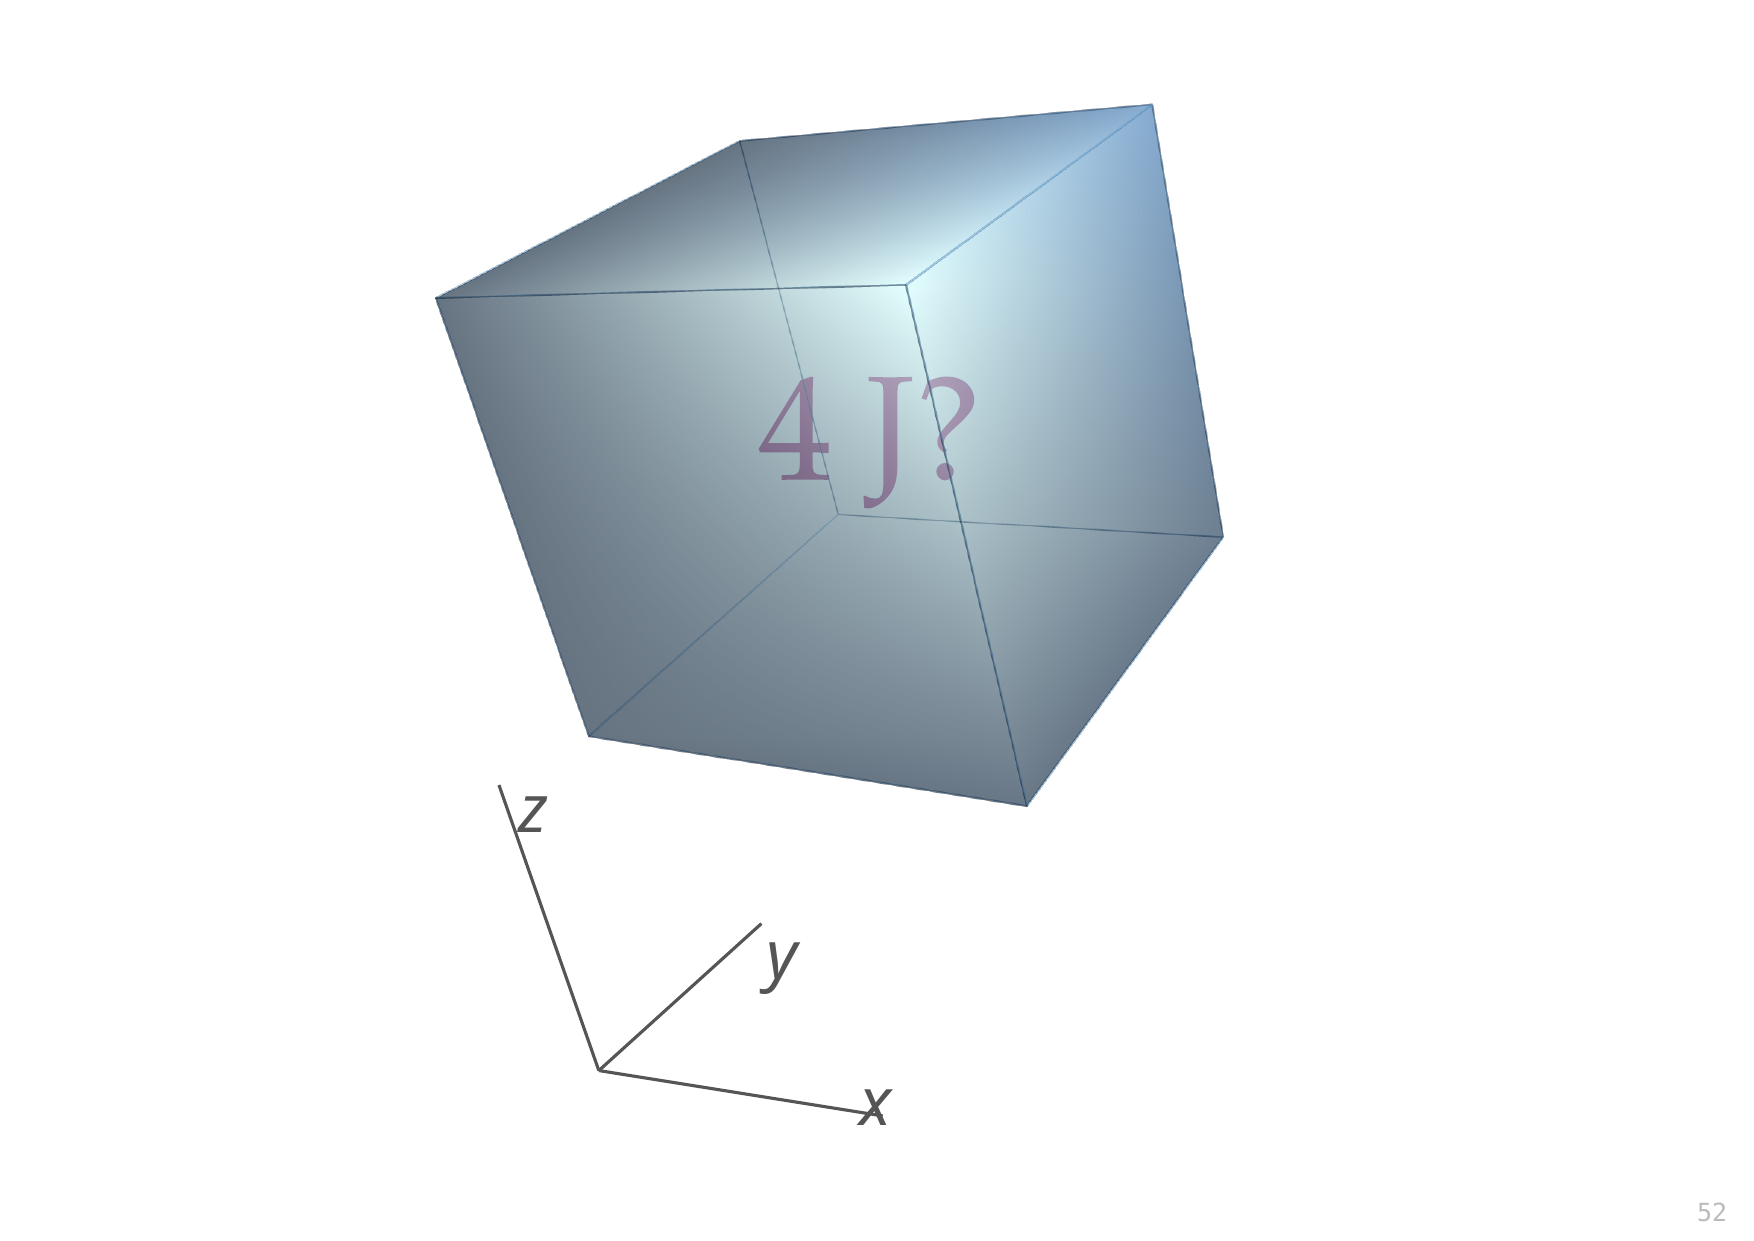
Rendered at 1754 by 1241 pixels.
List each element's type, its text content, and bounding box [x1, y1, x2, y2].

text_box z [503, 753, 543, 836]
text_box y [751, 899, 793, 982]
text_box x [844, 1047, 886, 1129]
